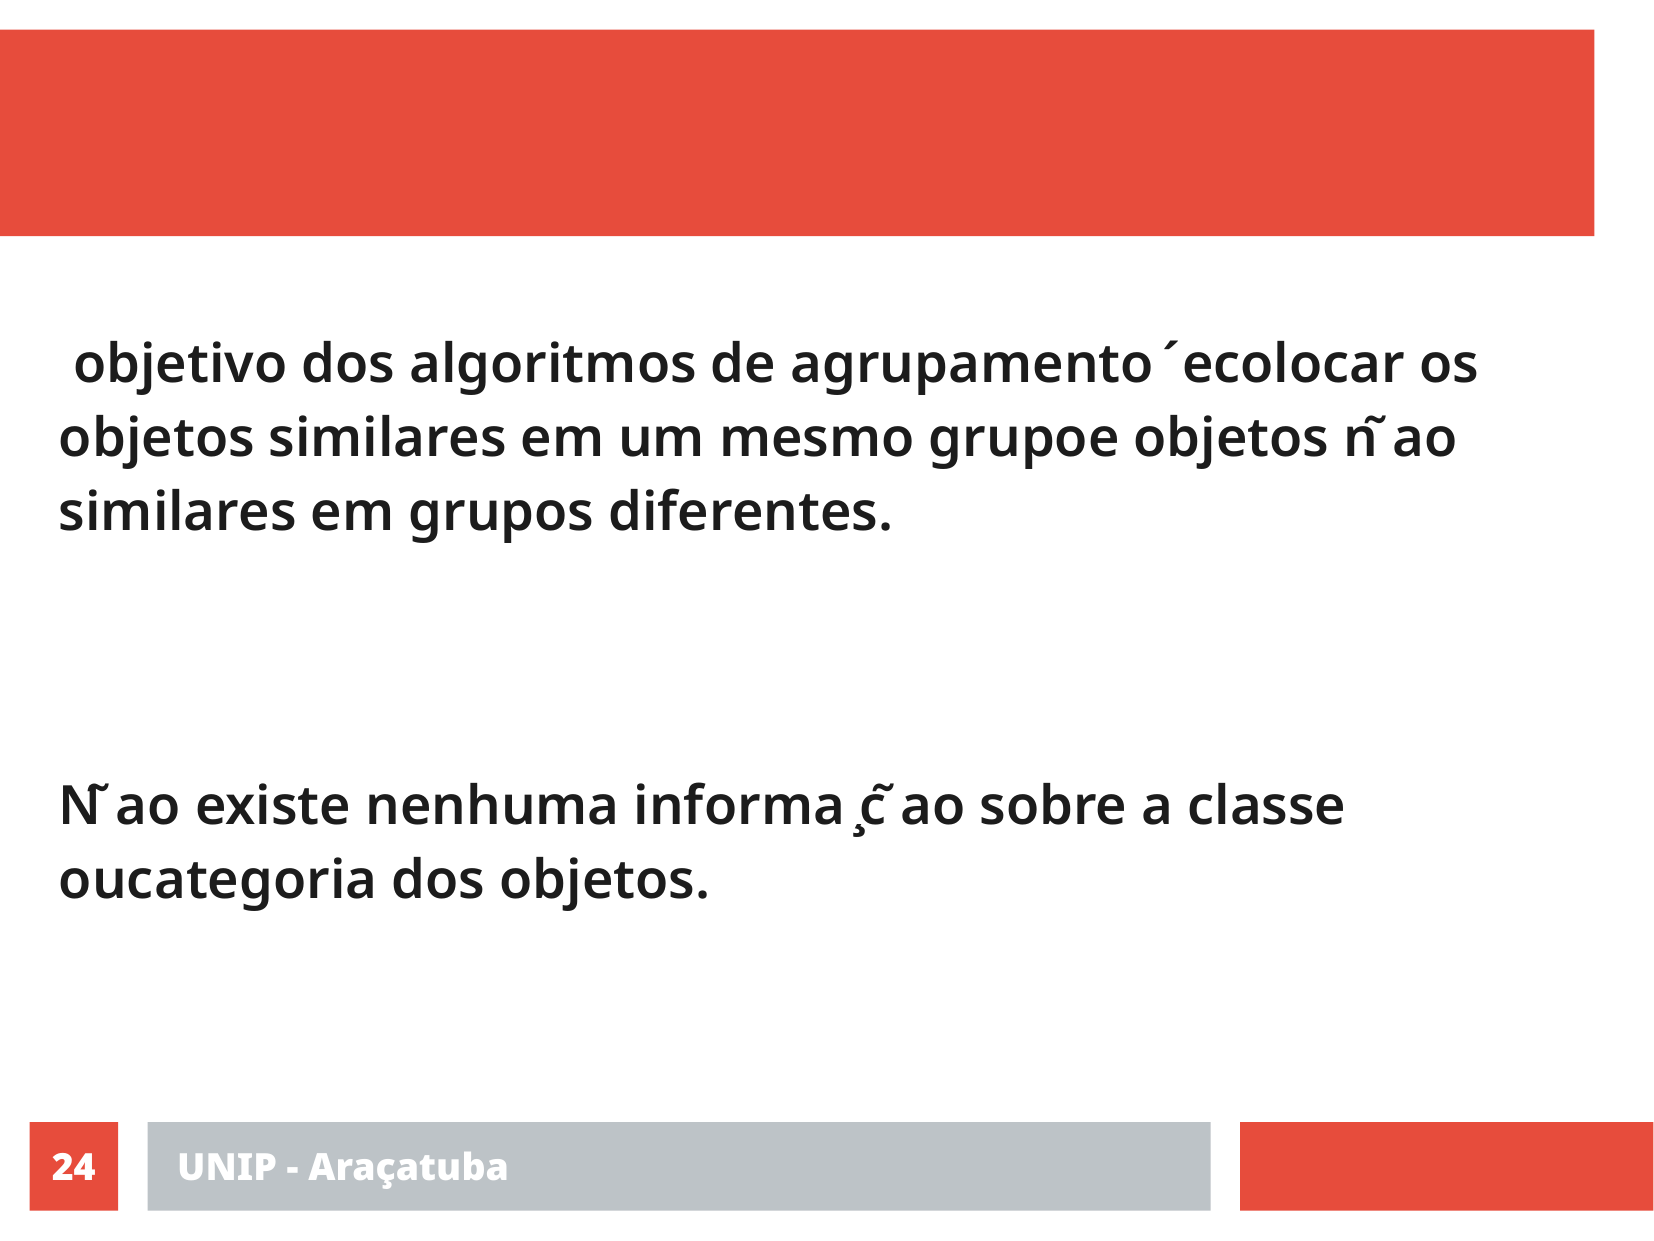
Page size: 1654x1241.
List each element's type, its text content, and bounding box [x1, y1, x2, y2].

list objetivo dos algoritmos de agrupamento ́ecolocar os objetos similares em um mesmo grupoe objetos n ̃ao similares em grupos diferentes. N ̃ao existe nenhuma informa ̧c ̃ao sobre a classe oucategoria dos objetos. [59, 324, 1565, 1093]
